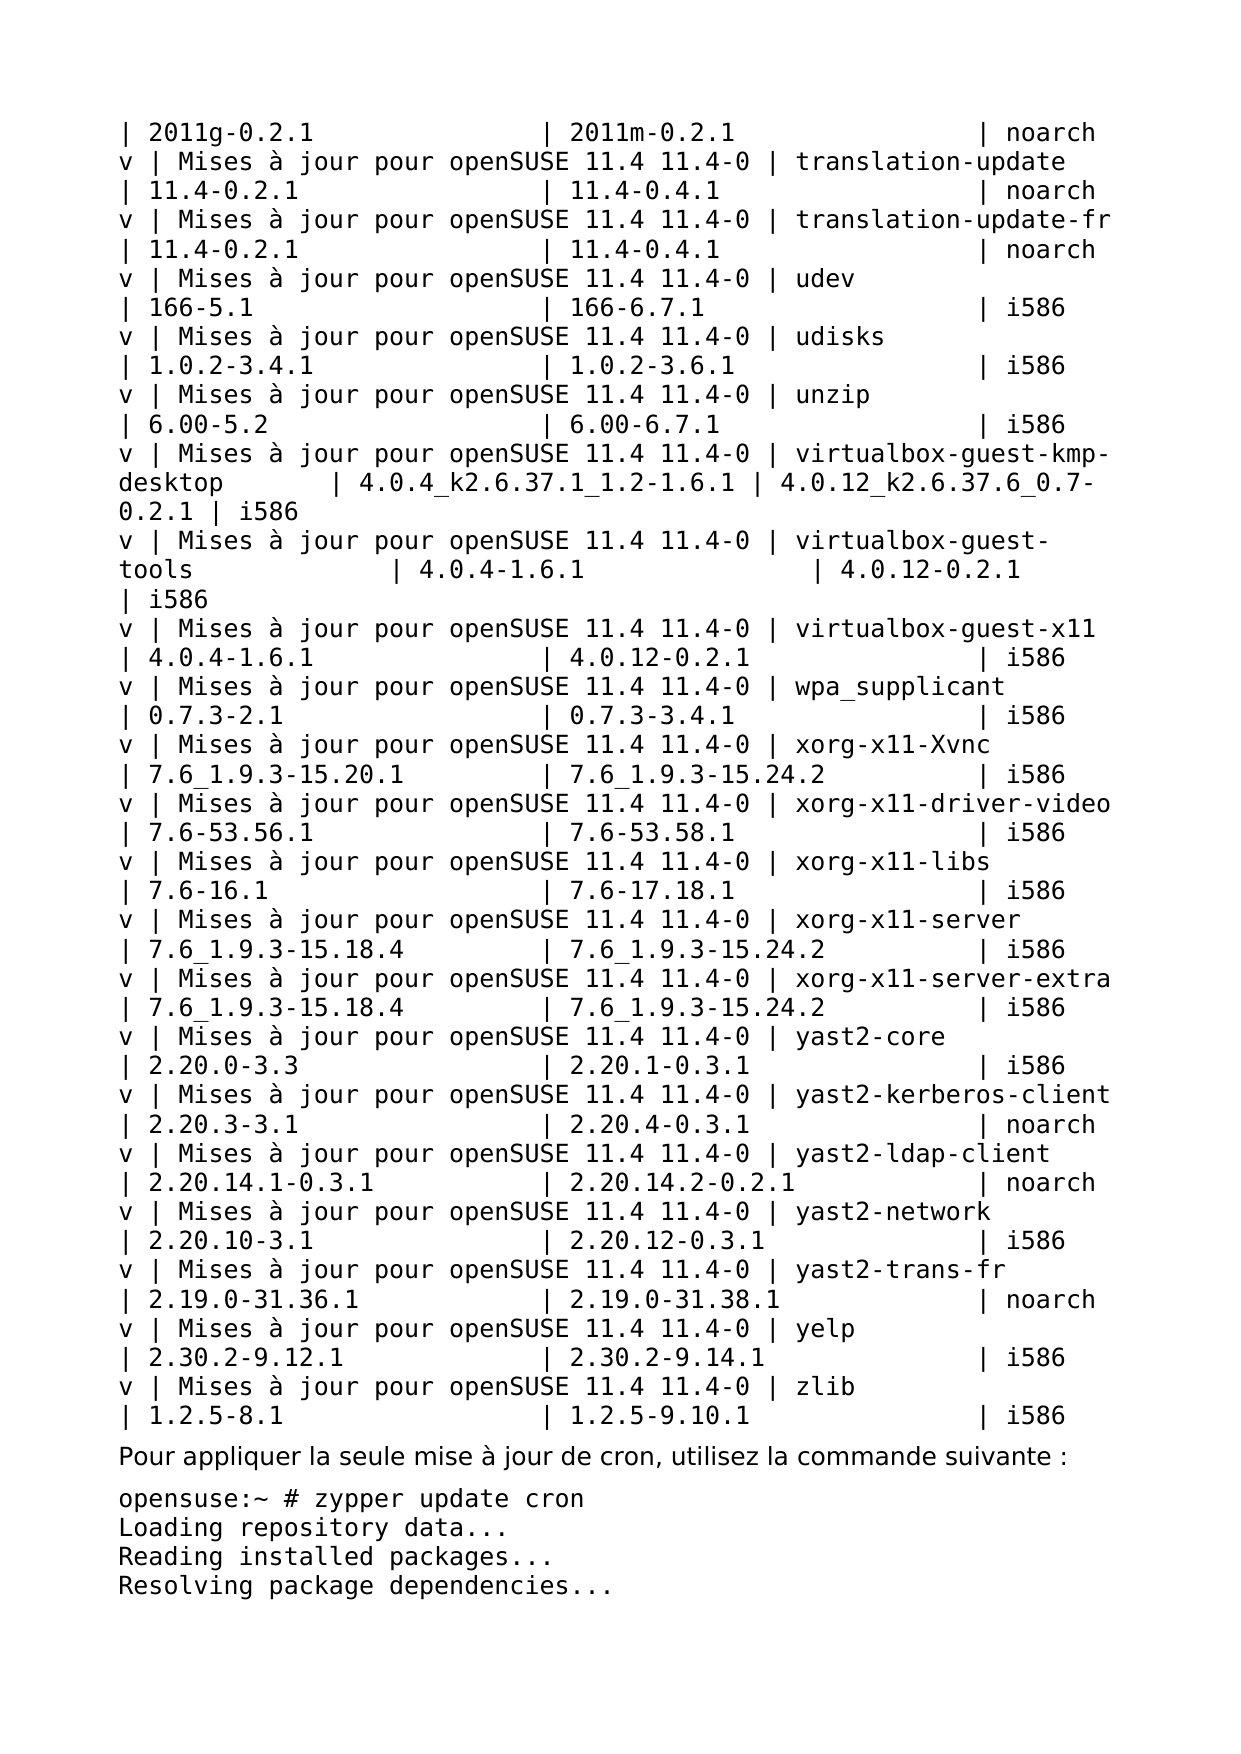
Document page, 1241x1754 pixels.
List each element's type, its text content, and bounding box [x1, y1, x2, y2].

text Pour appliquer la seule mise à jour de cron, utilisez la commande suivante : [118, 1442, 1122, 1472]
text | 2011g-0.2.1 | 2011m-0.2.1 | noarch v | Mises à jour pour openSUSE 11.4 11.4-0 | translation-update | 11.4-0.2.1 | 11.4-0.4.1 | noarch v | Mises à jour pour openSUSE 11.4 11.4-0 | translation-update-fr | 11.4-0.2.1 | 11.4-0.4.1 | noarch v | Mises à jour pour openSUSE 11.4 11.4-0 | udev | 166-5.1 | 166-6.7.1 | i586 v | Mises à jour pour openSUSE 11.4 11.4-0 | udisks | 1.0.2-3.4.1 | 1.0.2-3.6.1 | i586 v | Mises à jour pour openSUSE 11.4 11.4-0 | unzip | 6.00-5.2 | 6.00-6.7.1 | i586 v | Mises à jour pour openSUSE 11.4 11.4-0 | virtualbox-guest-kmp-desktop | 4.0.4_k2.6.37.1_1.2-1.6.1 | 4.0.12_k2.6.37.6_0.7-0.2.1 | i586 v | Mises à jour pour openSUSE 11.4 11.4-0 | virtualbox-guest-tools | 4.0.4-1.6.1 | 4.0.12-0.2.1 | i586 v | Mises à jour pour openSUSE 11.4 11.4-0 | virtualbox-guest-x11 | 4.0.4-1.6.1 | 4.0.12-0.2.1 | i586 v | Mises à jour pour openSUSE 11.4 11.4-0 | wpa_supplicant | 0.7.3-2.1 | 0.7.3-3.4.1 | i586 v | Mises à jour pour openSUSE 11.4 11.4-0 | xorg-x11-Xvnc | 7.6_1.9.3-15.20.1 | 7.6_1.9.3-15.24.2 | i586 v | Mises à jour pour openSUSE 11.4 11.4-0 | xorg-x11-driver-video | 7.6-53.56.1 | 7.6-53.58.1 | i586 v | Mises à jour pour openSUSE 11.4 11.4-0 | xorg-x11-libs | 7.6-16.1 | 7.6-17.18.1 | i586 v | Mises à jour pour openSUSE 11.4 11.4-0 | xorg-x11-server | 7.6_1.9.3-15.18.4 | 7.6_1.9.3-15.24.2 | i586 v | Mises à jour pour openSUSE 11.4 11.4-0 | xorg-x11-server-extra | 7.6_1.9.3-15.18.4 | 7.6_1.9.3-15.24.2 | i586 v | Mises à jour pour openSUSE 11.4 11.4-0 | yast2-core | 2.20.0-3.3 | 2.20.1-0.3.1 | i586 v | Mises à jour pour openSUSE 11.4 11.4-0 | yast2-kerberos-client | 2.20.3-3.1 | 2.20.4-0.3.1 | noarch v | Mises à jour pour openSUSE 11.4 11.4-0 | yast2-ldap-client | 2.20.14.1-0.3.1 | 2.20.14.2-0.2.1 | noarch v | Mises à jour pour openSUSE 11.4 11.4-0 | yast2-network | 2.20.10-3.1 | 2.20.12-0.3.1 | i586 v | Mises à jour pour openSUSE 11.4 11.4-0 | yast2-trans-fr | 2.19.0-31.36.1 | 2.19.0-31.38.1 | noarch v | Mises à jour pour openSUSE 11.4 11.4-0 | yelp | 2.30.2-9.12.1 | 2.30.2-9.14.1 | i586 v | Mises à jour pour openSUSE 11.4 11.4-0 | zlib | 1.2.5-8.1 | 1.2.5-9.10.1 | i586 [118, 118, 1122, 1431]
text opensuse:~ # zypper update cron Loading repository data... Reading installed packages... Resolving package dependencies... [118, 1484, 1122, 1630]
